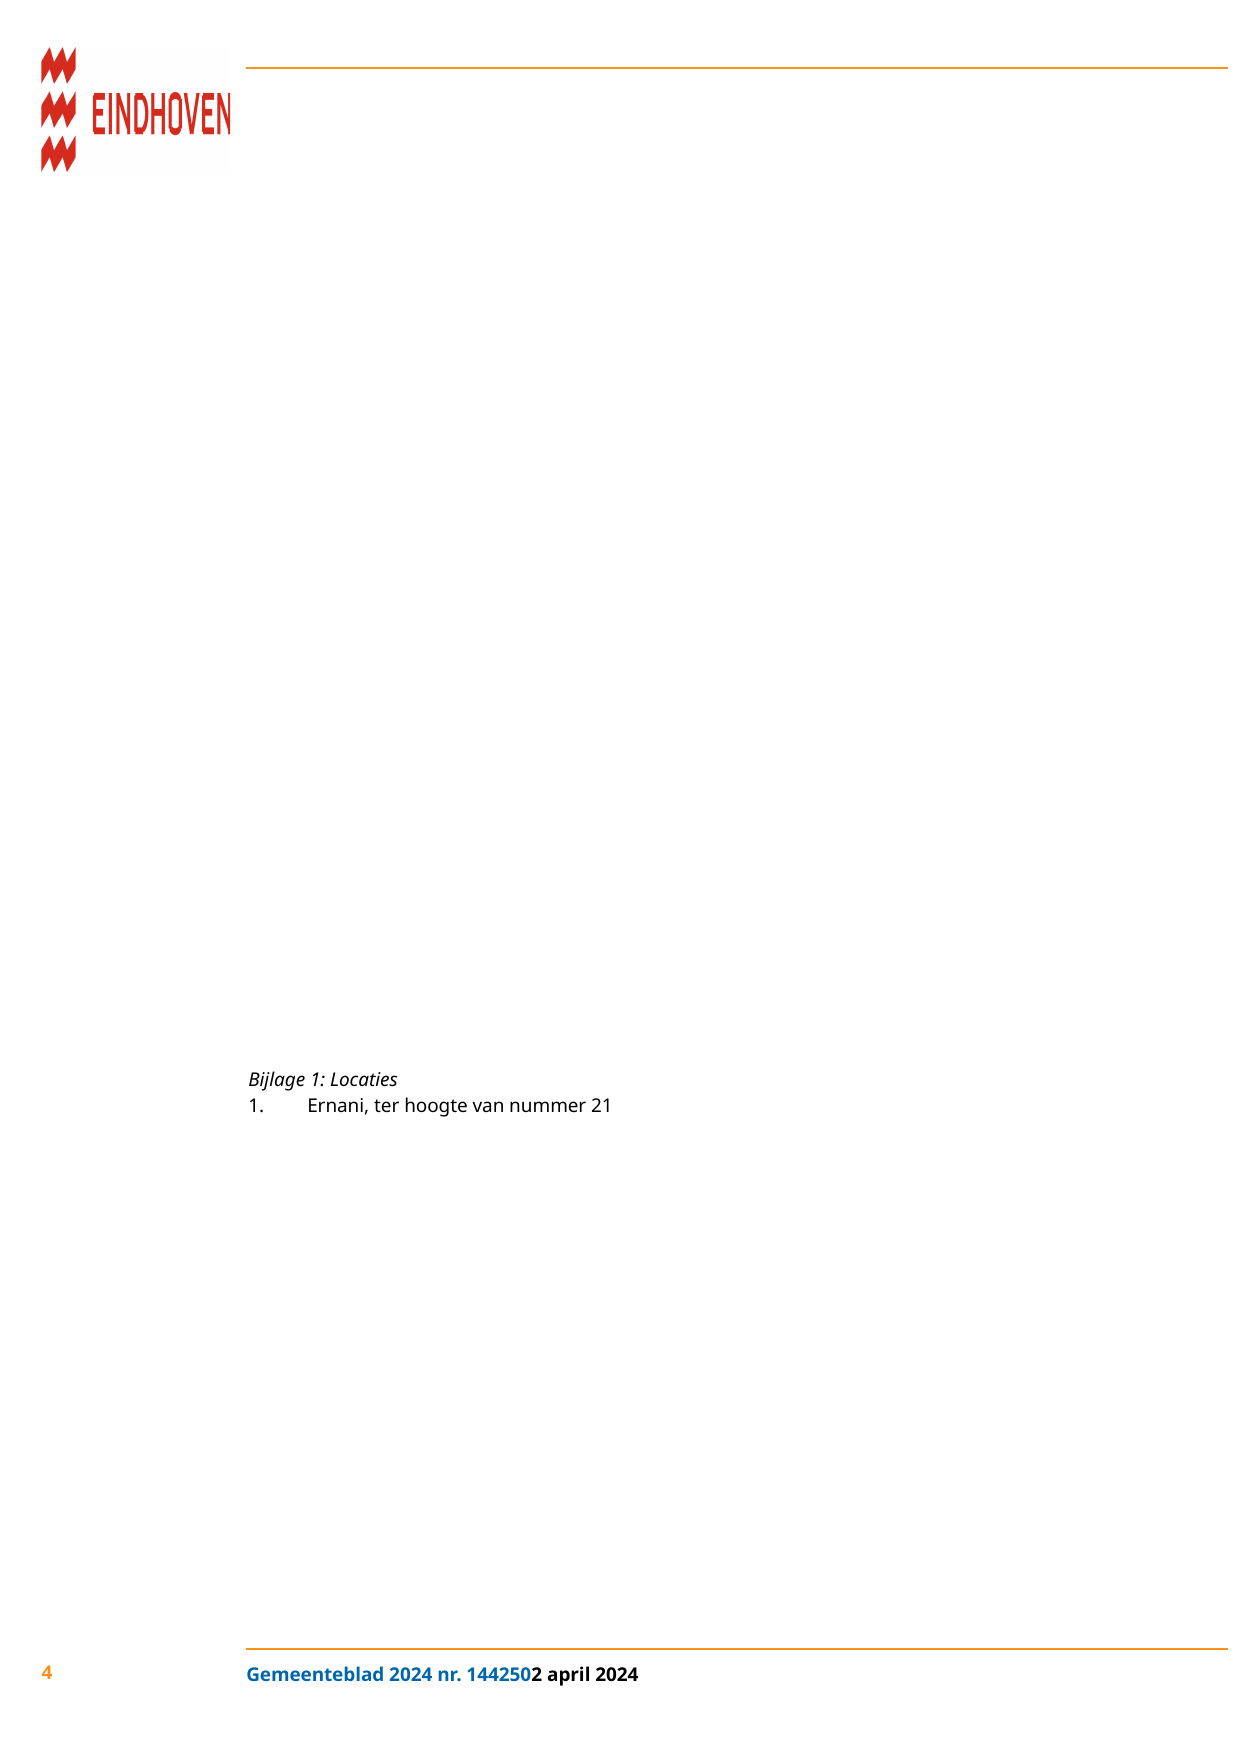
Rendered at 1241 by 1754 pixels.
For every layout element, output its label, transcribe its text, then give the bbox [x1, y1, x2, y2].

list Ernani, ter hoogte van nummer 21 [248, 1092, 1152, 1118]
text Bijlage 1: Locaties [248, 1066, 1152, 1092]
picture [41, 47, 231, 172]
